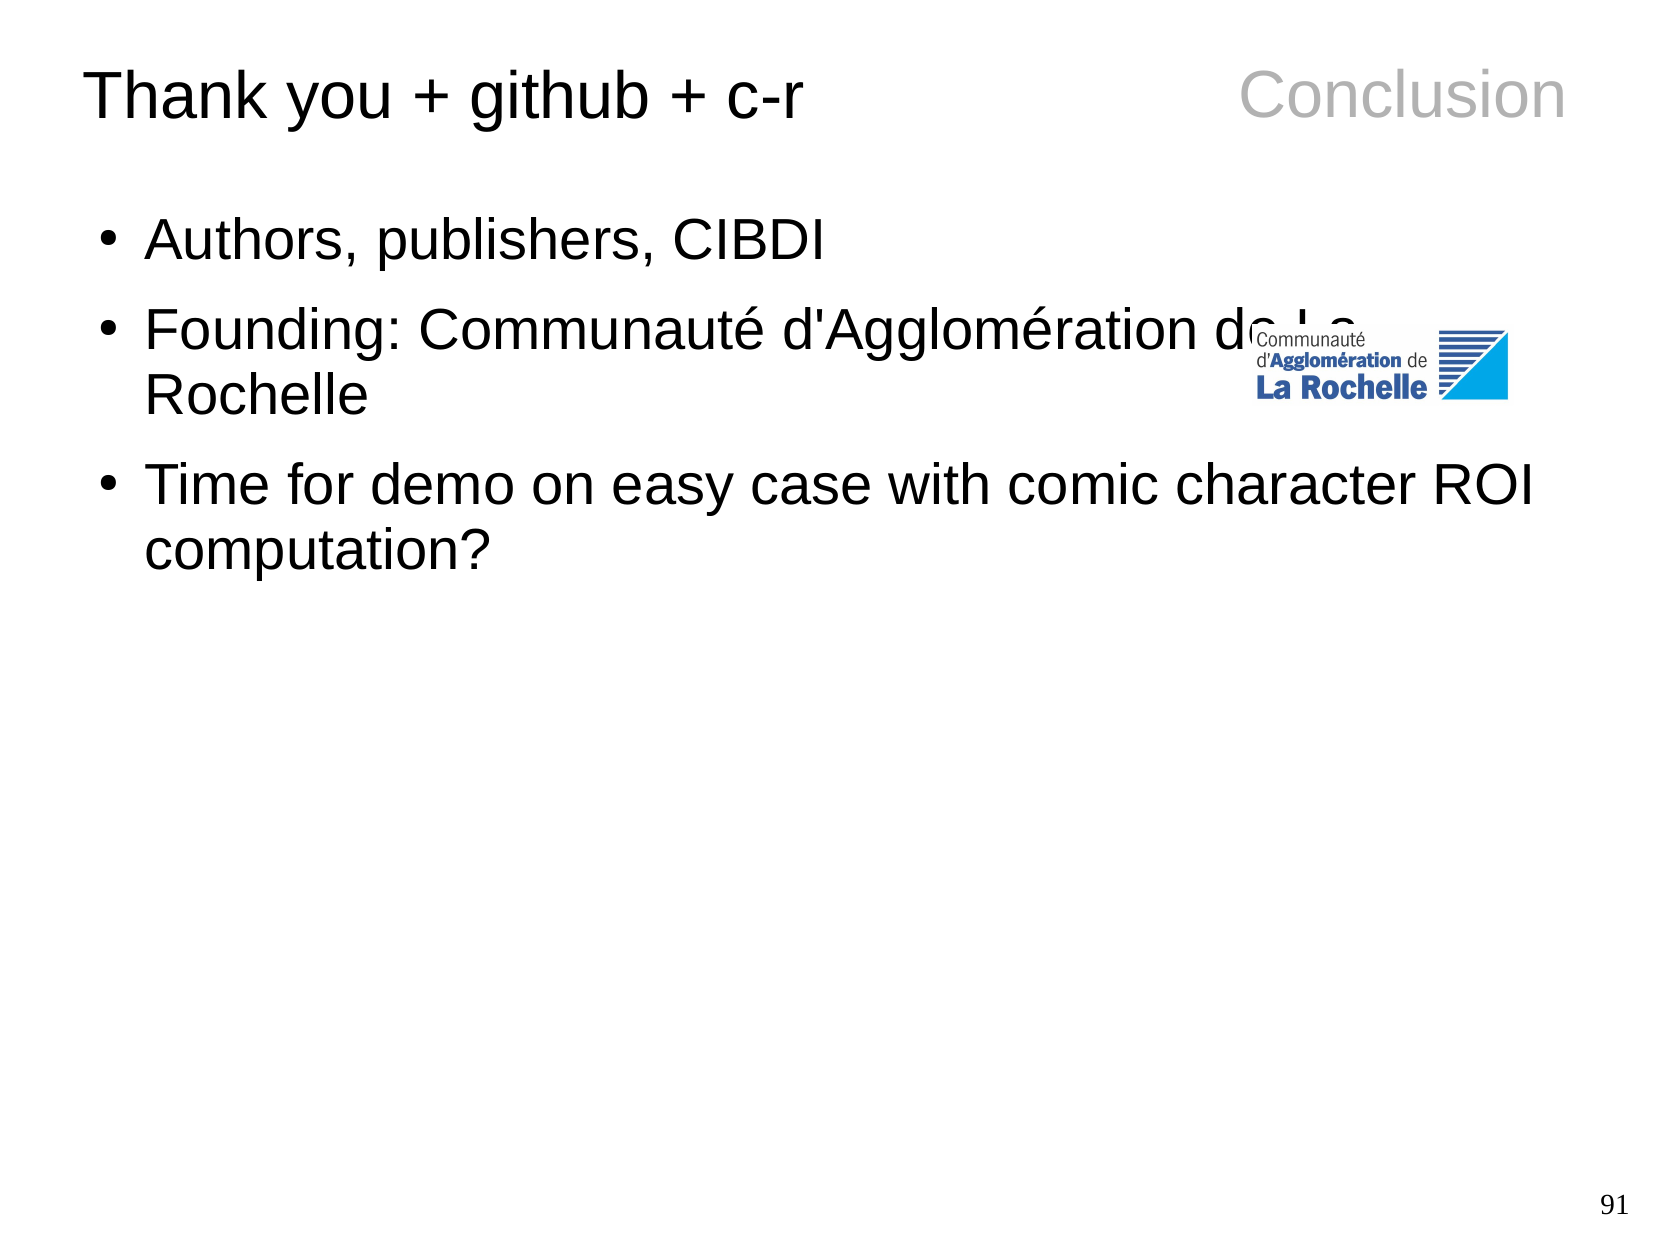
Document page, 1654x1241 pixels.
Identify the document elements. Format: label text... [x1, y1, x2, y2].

title Thank you + github + c-r [82, 49, 1571, 142]
list Authors, publishers, CIBDI Founding: Communauté d'Agglomération de La Rochelle Time for demo on easy case with comic character ROI computation? [82, 206, 1571, 587]
picture [1252, 324, 1514, 406]
